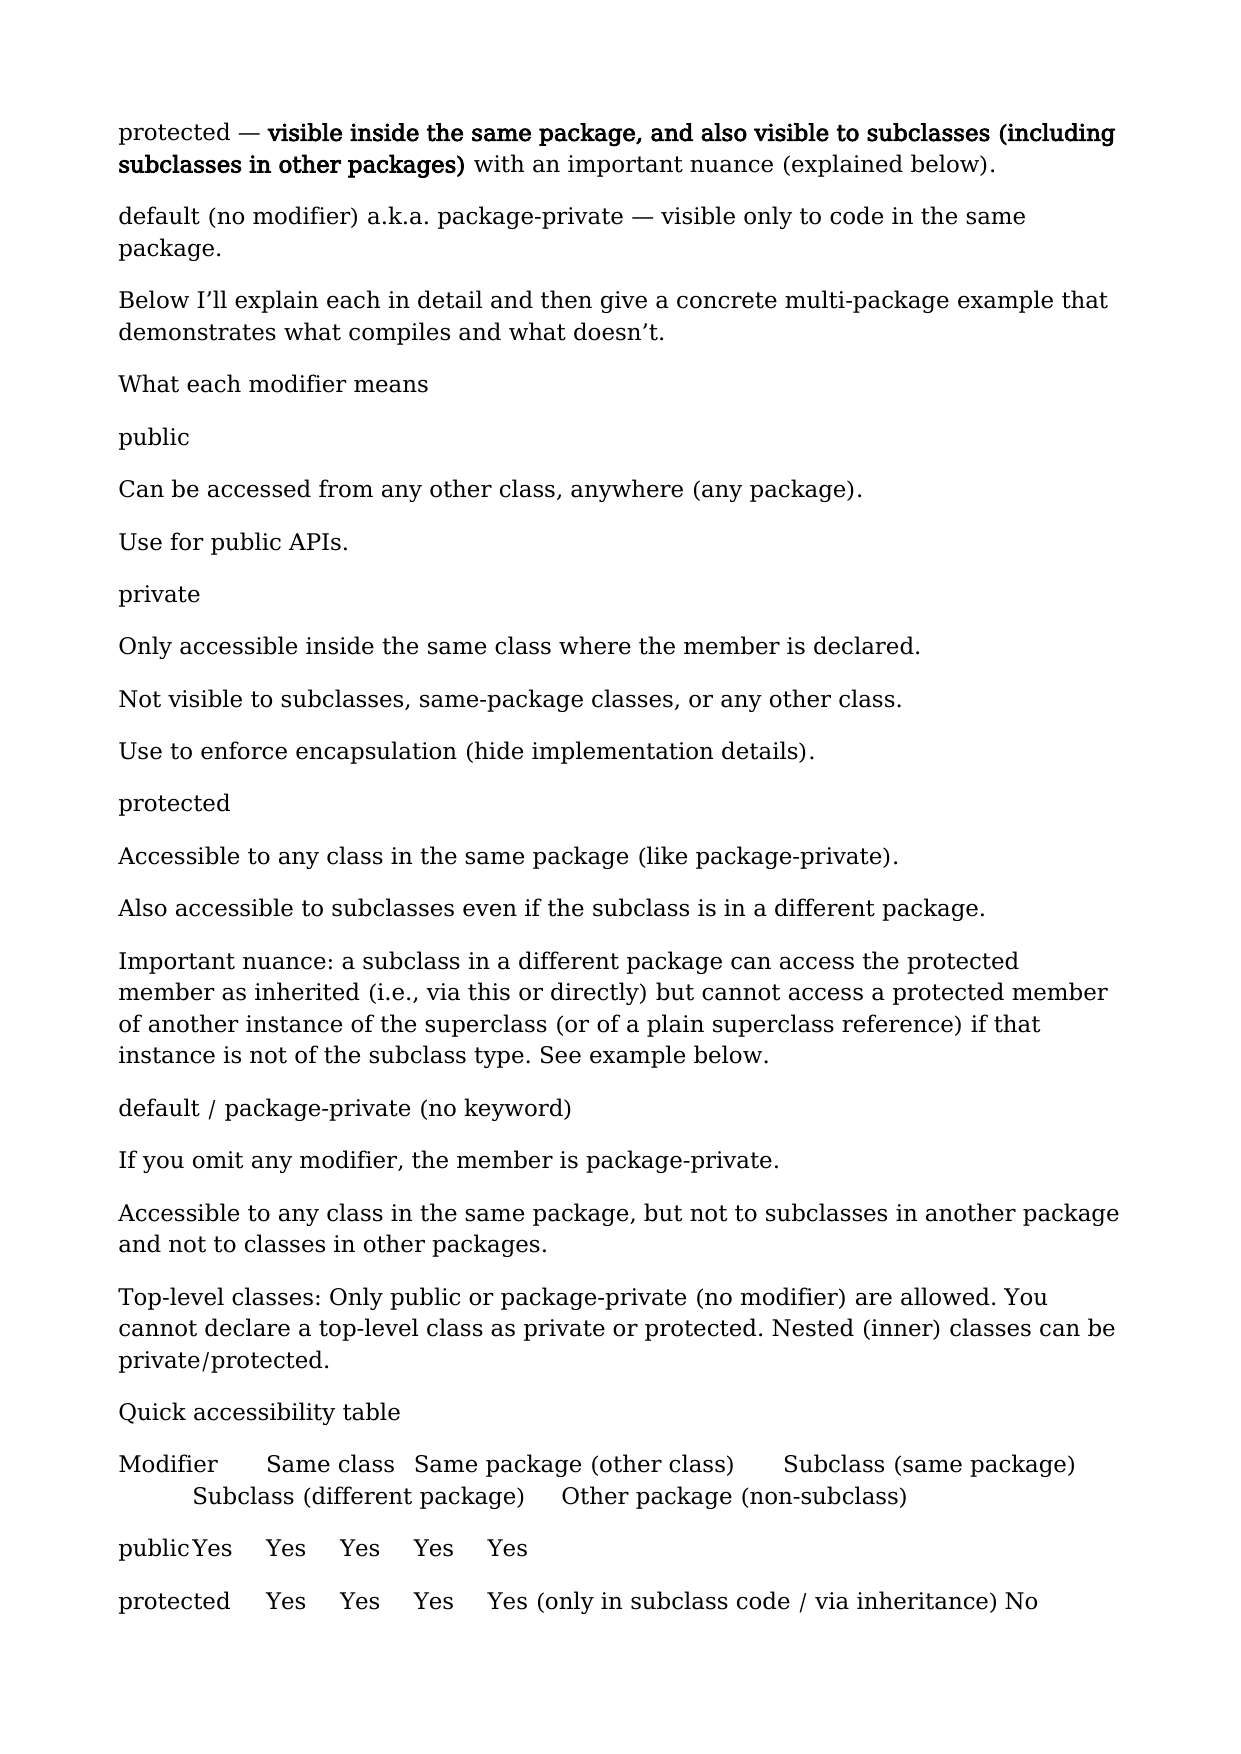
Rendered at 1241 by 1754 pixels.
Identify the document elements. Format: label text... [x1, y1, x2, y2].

text Accessible to any class in the same package, but not to subclasses in another package and not to classes in other packages. [118, 1198, 1122, 1257]
text protected — visible inside the same package, and also visible to subclasses (including subclasses in other packages) with an important nuance (explained below). [118, 118, 1122, 177]
text protected Yes Yes Yes Yes (only in subclass code / via inheritance) No [118, 1586, 1122, 1614]
text Below I’ll explain each in detail and then give a concrete multi-package example that demonstrates what compiles and what doesn’t. [118, 286, 1122, 345]
text Use to enforce encapsulation (hide implementation details). [118, 737, 1122, 764]
text Not visible to subclasses, same-package classes, or any other class. [118, 684, 1122, 712]
text private [118, 579, 1122, 607]
text What each modifier means [118, 370, 1122, 397]
text If you omit any modifier, the member is package-private. [118, 1146, 1122, 1173]
text Top-level classes: Only public or package-private (no modifier) are allowed. You cannot declare a top-level class as private or protected. Nested (inner) classes can be private/protected. [118, 1282, 1122, 1373]
text default / package-private (no keyword) [118, 1093, 1122, 1121]
text Modifier Same class Same package (other class) Subclass (same package) Subclass (different package) Other package (non-subclass) [118, 1450, 1122, 1509]
text Important nuance: a subclass in a different package can access the protected member as inherited (i.e., via this or directly) but cannot access a protected member of another instance of the superclass (or of a plain superclass reference) if that instance is not of the subclass type. See example below. [118, 946, 1122, 1068]
text public [118, 422, 1122, 450]
text protected [118, 789, 1122, 817]
text Use for public APIs. [118, 527, 1122, 555]
text Can be accessed from any other class, anywhere (any package). [118, 475, 1122, 502]
text default (no modifier) a.k.a. package-private — visible only to code in the same package. [118, 202, 1122, 261]
text Also accessible to subclasses even if the subclass is in a different package. [118, 894, 1122, 921]
text Only accessible inside the same class where the member is declared. [118, 632, 1122, 659]
text Accessible to any class in the same package (like package-private). [118, 842, 1122, 869]
text Quick accessibility table [118, 1398, 1122, 1425]
text public Yes Yes Yes Yes Yes [118, 1534, 1122, 1562]
